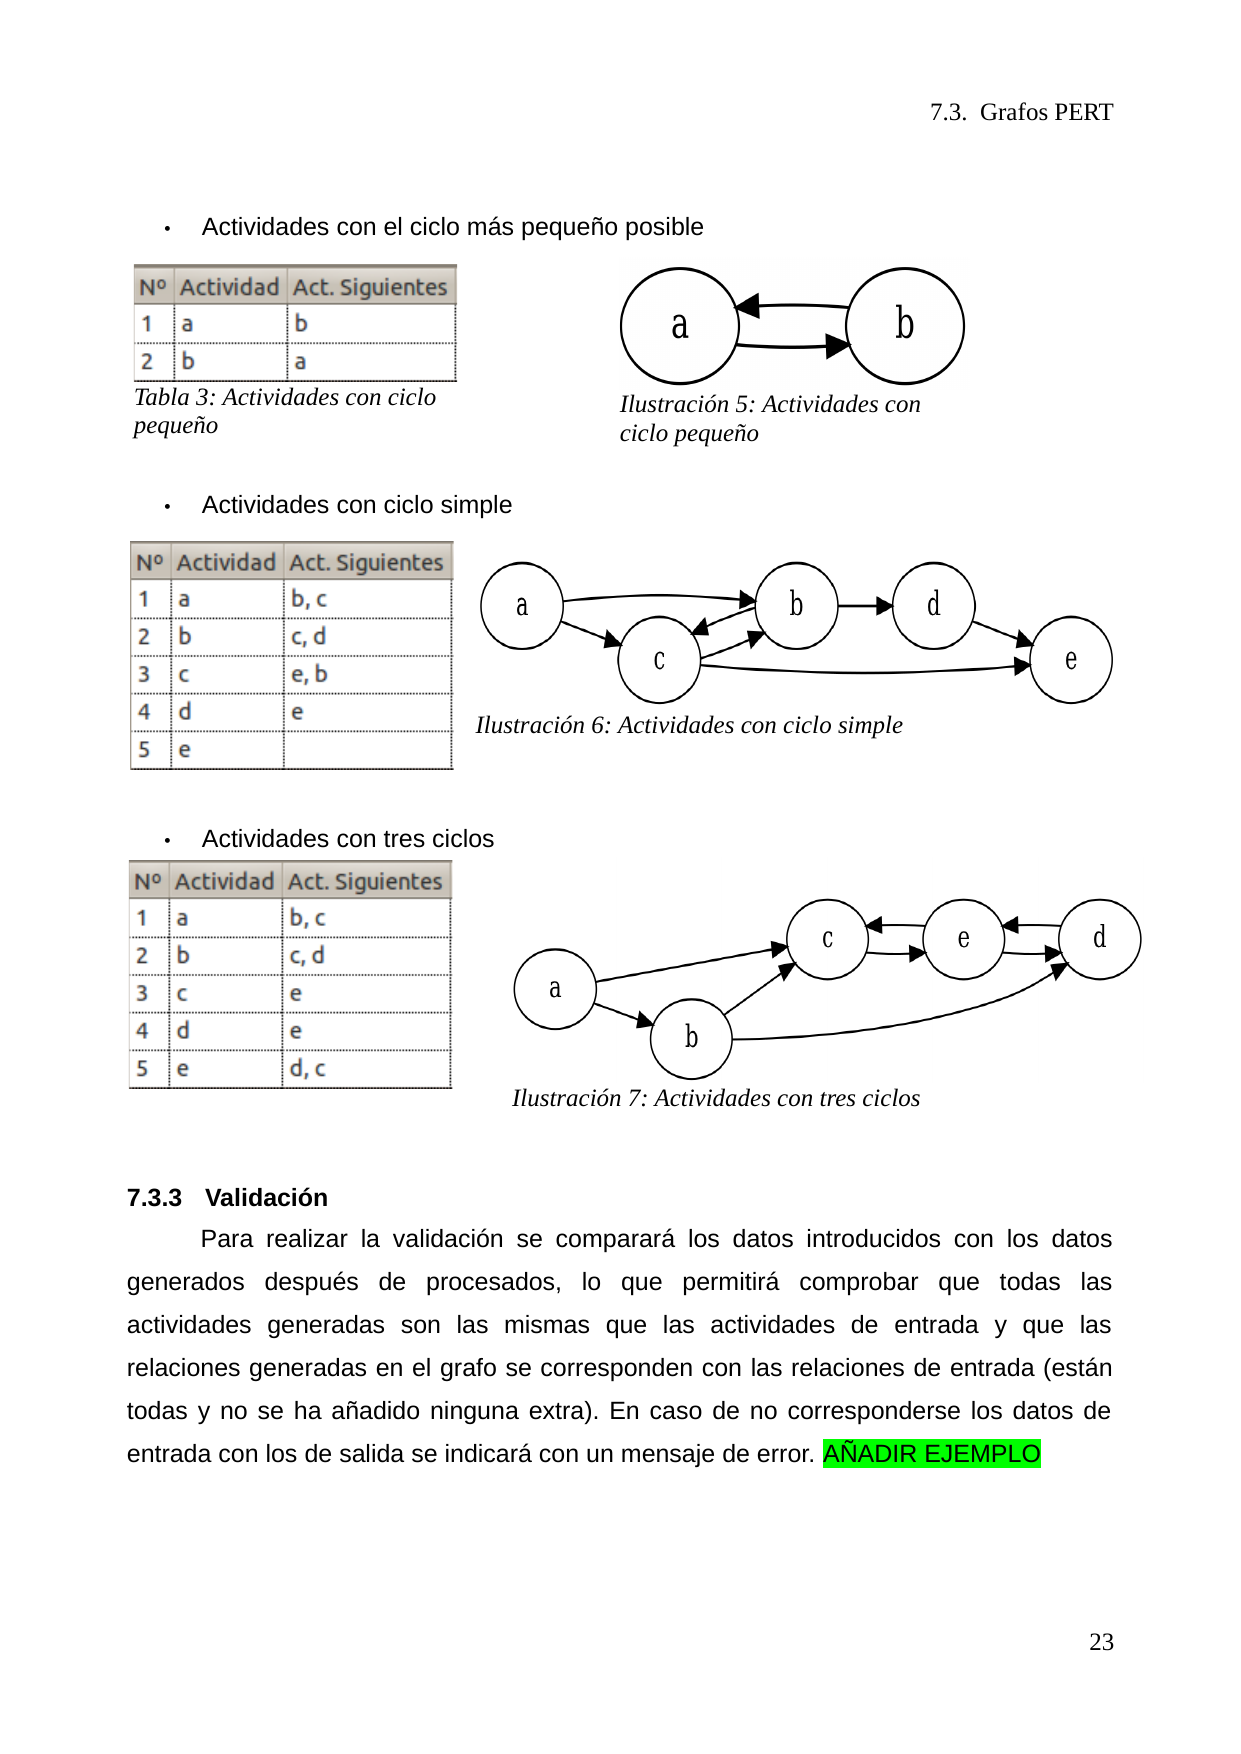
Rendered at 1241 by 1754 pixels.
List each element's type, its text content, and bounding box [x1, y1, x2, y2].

picture [619, 257, 970, 390]
picture [128, 860, 453, 1089]
text Ilustración 6: Actividades con ciclo simple [475, 710, 1117, 739]
list Tabla 3: Actividades con ciclo pequeño [133, 382, 457, 439]
picture [133, 264, 458, 382]
list Actividades con tres ciclos [164, 824, 1144, 857]
list Actividades con el ciclo más pequeño posible [164, 212, 1114, 241]
subtitle Validación [127, 1182, 1114, 1211]
text Para realizar la validación se comparará los datos introducidos con los datos generados después de procesados, lo que permitirá comprobar que todas las actividades generadas son las mismas que las actividades de entrada y que las relaciones generadas en el grafo se corresponden con las relaciones de entrada (están todas y no se ha añadido ninguna extra). En caso de no corresponderse los datos de entrada con los de salida se indicará con un mensaje de error. AÑADIR EJEMPLO [127, 1224, 1114, 1468]
list Ilustración 7: Actividades con tres ciclos [512, 1083, 1144, 1112]
picture [475, 558, 1118, 710]
picture [130, 541, 454, 770]
picture [512, 857, 1144, 1083]
list Actividades con ciclo simple [164, 490, 1114, 519]
list Ilustración 5: Actividades con ciclo pequeño [619, 390, 970, 447]
